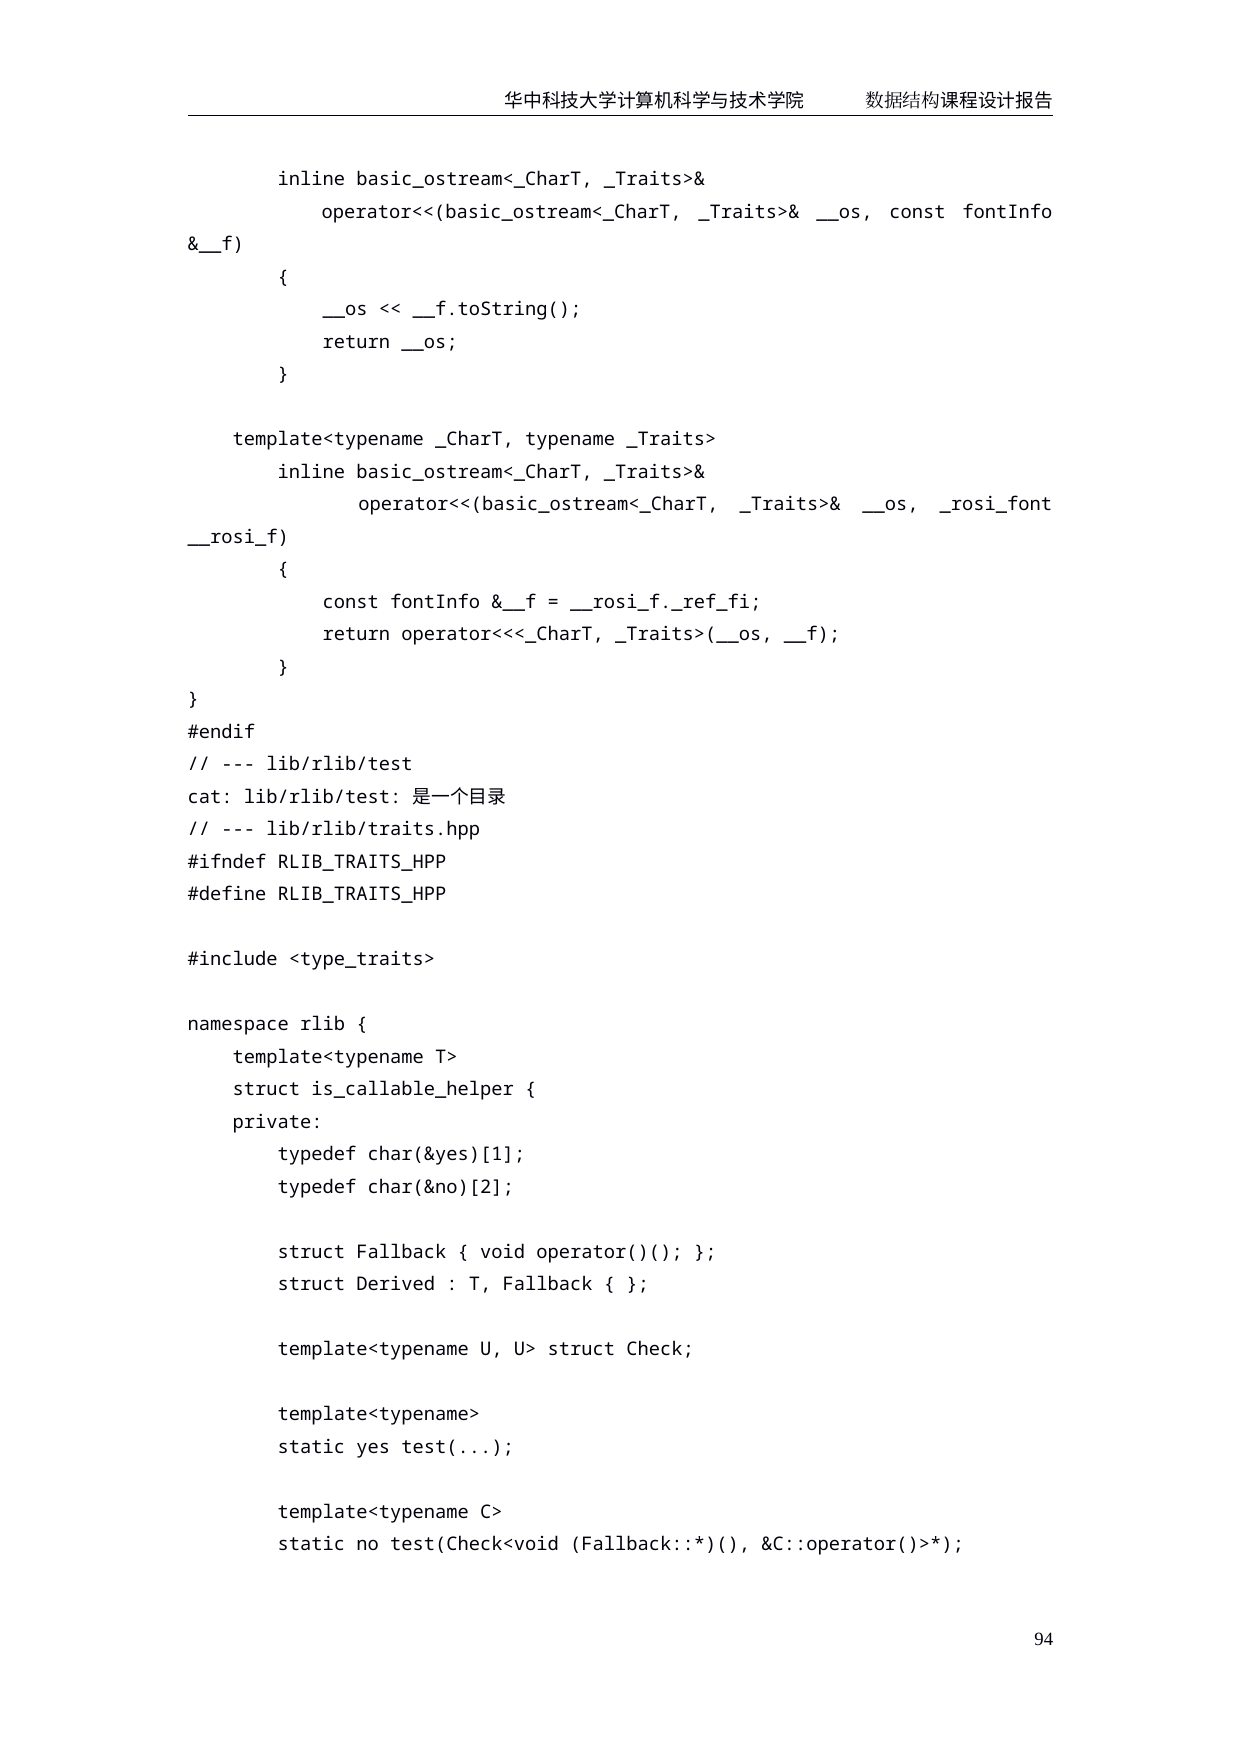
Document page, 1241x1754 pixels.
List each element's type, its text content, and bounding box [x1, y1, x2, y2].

text template<typename U, U> struct Check; [187, 1332, 1053, 1364]
text struct is_callable_helper { [187, 1072, 1053, 1104]
text return operator<<<_CharT, _Traits>(__os, __f); [187, 617, 1053, 649]
text const fontInfo &__f = __rosi_f._ref_fi; [187, 584, 1053, 617]
text operator<<(basic_ostream<_CharT, _Traits>& __os, _rosi_font __rosi_f) [187, 487, 1053, 552]
text template<typename C> [187, 1494, 1053, 1527]
text static no test(Check<void (Fallback::*)(), &C::operator()>*); [187, 1527, 1053, 1559]
text inline basic_ostream<_CharT, _Traits>& [187, 162, 1053, 194]
text } [187, 682, 1053, 714]
text { [187, 259, 1053, 292]
text template<typename T> [187, 1039, 1053, 1072]
text __os << __f.toString(); [187, 292, 1053, 324]
text #ifndef RLIB_TRAITS_HPP [187, 844, 1053, 877]
text struct Derived : T, Fallback { }; [187, 1267, 1053, 1299]
text #define RLIB_TRAITS_HPP [187, 877, 1053, 909]
text #include <type_traits> [187, 942, 1053, 974]
text operator<<(basic_ostream<_CharT, _Traits>& __os, const fontInfo &__f) [187, 194, 1053, 259]
text typedef char(&no)[2]; [187, 1169, 1053, 1202]
text typedef char(&yes)[1]; [187, 1137, 1053, 1169]
text private: [187, 1104, 1053, 1137]
text inline basic_ostream<_CharT, _Traits>& [187, 454, 1053, 487]
text // --- lib/rlib/traits.hpp [187, 812, 1053, 844]
text return __os; [187, 324, 1053, 357]
text cat: lib/rlib/test: 是一个目录 [187, 779, 1053, 812]
text } [187, 649, 1053, 682]
text #endif [187, 714, 1053, 747]
text namespace rlib { [187, 1007, 1053, 1039]
text // --- lib/rlib/test [187, 747, 1053, 779]
text static yes test(...); [187, 1429, 1053, 1462]
text { [187, 552, 1053, 584]
text template<typename _CharT, typename _Traits> [187, 422, 1053, 454]
text template<typename> [187, 1397, 1053, 1429]
text struct Fallback { void operator()(); }; [187, 1234, 1053, 1267]
text } [187, 357, 1053, 389]
